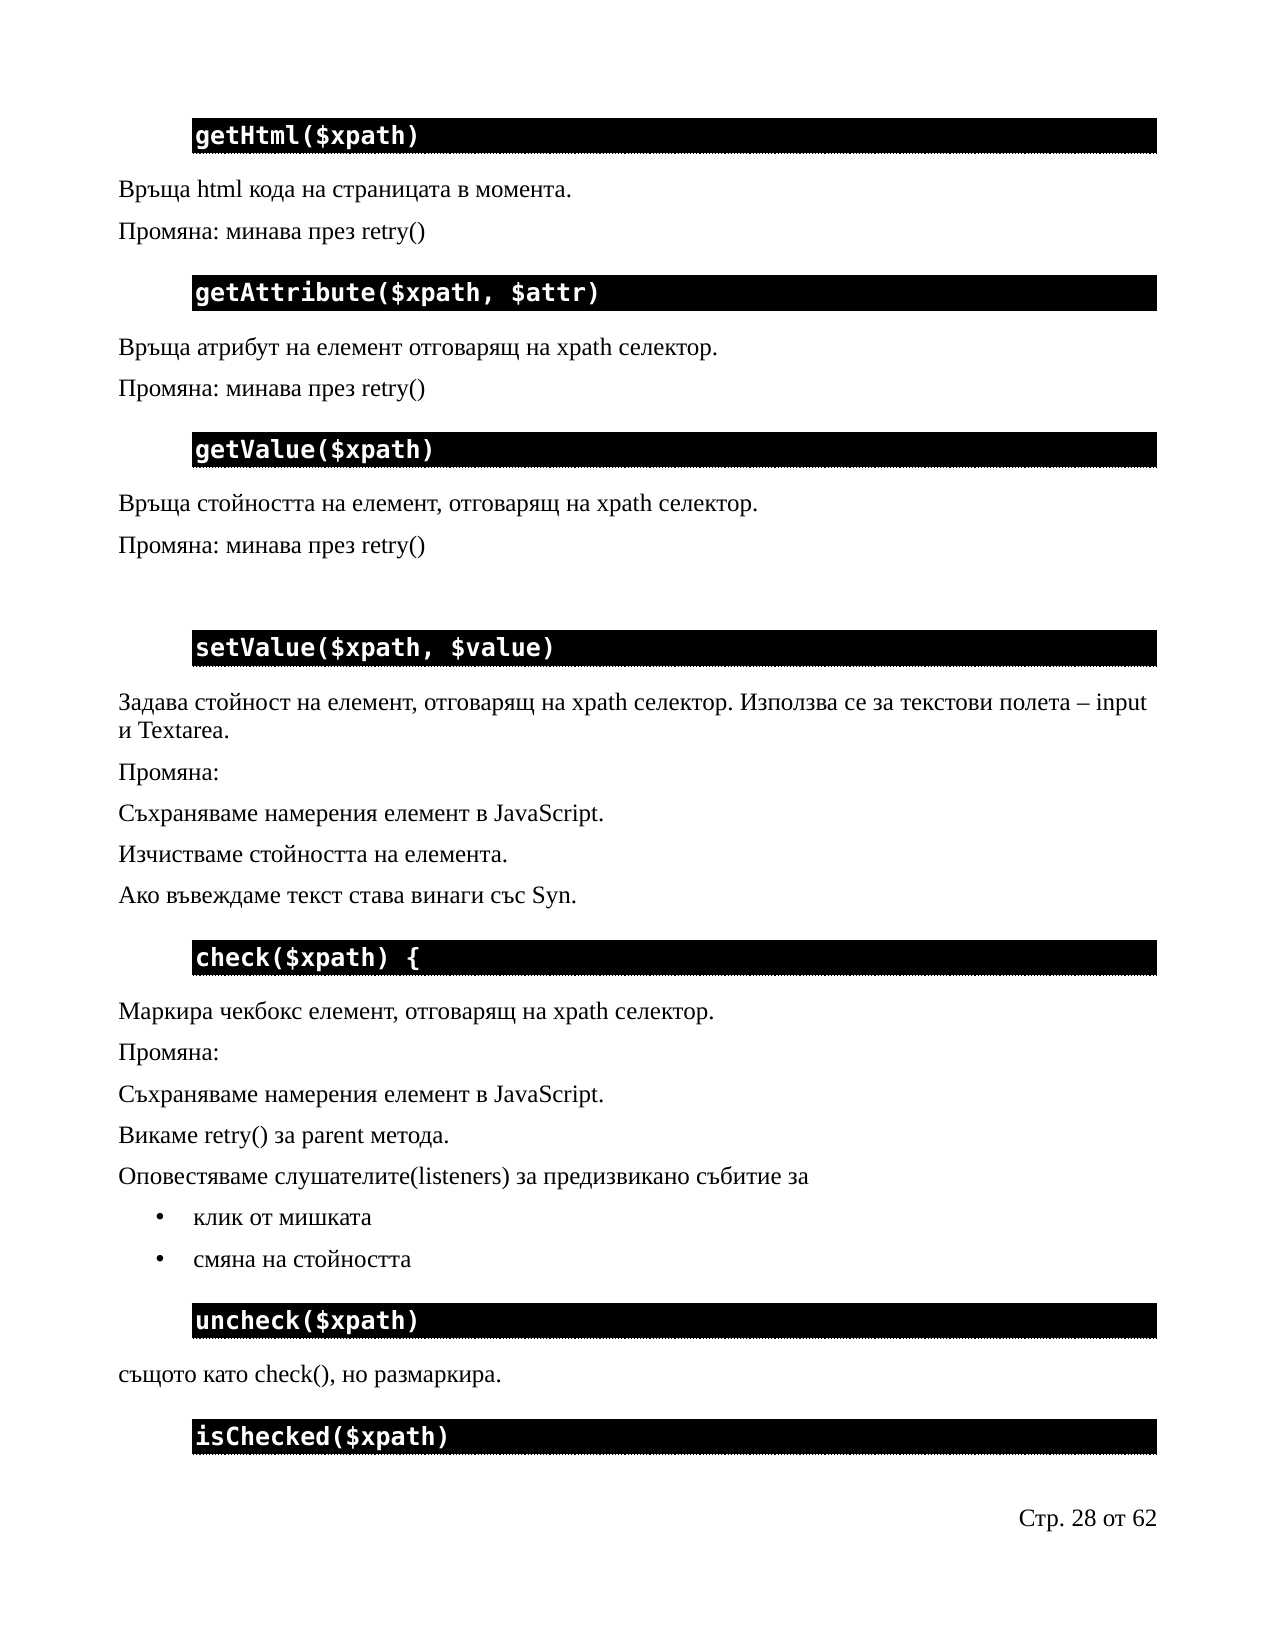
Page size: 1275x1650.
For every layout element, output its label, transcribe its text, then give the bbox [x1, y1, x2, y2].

text Оповестяваме слушателите(listeners) за предизвикано събитие за [118, 1161, 1157, 1190]
text Промяна: минава през retry() [118, 373, 1157, 402]
text isChecked($xpath) [192, 1419, 1157, 1454]
text setValue($xpath, $value) [192, 630, 1157, 666]
text Връща стойността на елемент, отговарящ на xpath селектор. [118, 488, 1157, 517]
text Връща html кода на страницата в момента. [118, 174, 1157, 203]
text getValue($xpath) [192, 432, 1157, 467]
text Промяна: [118, 1037, 1157, 1066]
text Промяна: [118, 757, 1157, 786]
text Ако въвеждаме текст става винаги със Syn. [118, 881, 1157, 909]
text getHtml($xpath) [192, 118, 1157, 153]
list клик от мишката [156, 1202, 1157, 1231]
text същото като check(), но размаркира. [118, 1359, 1157, 1388]
text Връща атрибут на елемент отговарящ на xpath селектор. [118, 332, 1157, 360]
text uncheck($xpath) [192, 1303, 1157, 1338]
text Маркира чекбокс елемент, отговарящ на xpath селектор. [118, 996, 1157, 1025]
text Задава стойност на елемент, отговарящ на xpath селектор. Използва се за текстови полета – input и Textarea. [118, 687, 1157, 744]
text Викаме retry() за parent метода. [118, 1120, 1157, 1149]
text Промяна: минава през retry() [118, 530, 1157, 558]
list смяна на стойността [156, 1244, 1157, 1272]
text check($xpath) { [192, 940, 1157, 975]
text Промяна: минава през retry() [118, 216, 1157, 244]
text Съхраняваме намерения елемент в JavaScript. [118, 798, 1157, 827]
text Изчистваме стойността на елемента. [118, 839, 1157, 868]
text Съхраняваме намерения елемент в JavaScript. [118, 1079, 1157, 1107]
text getAttribute($xpath, $attr) [192, 275, 1157, 311]
